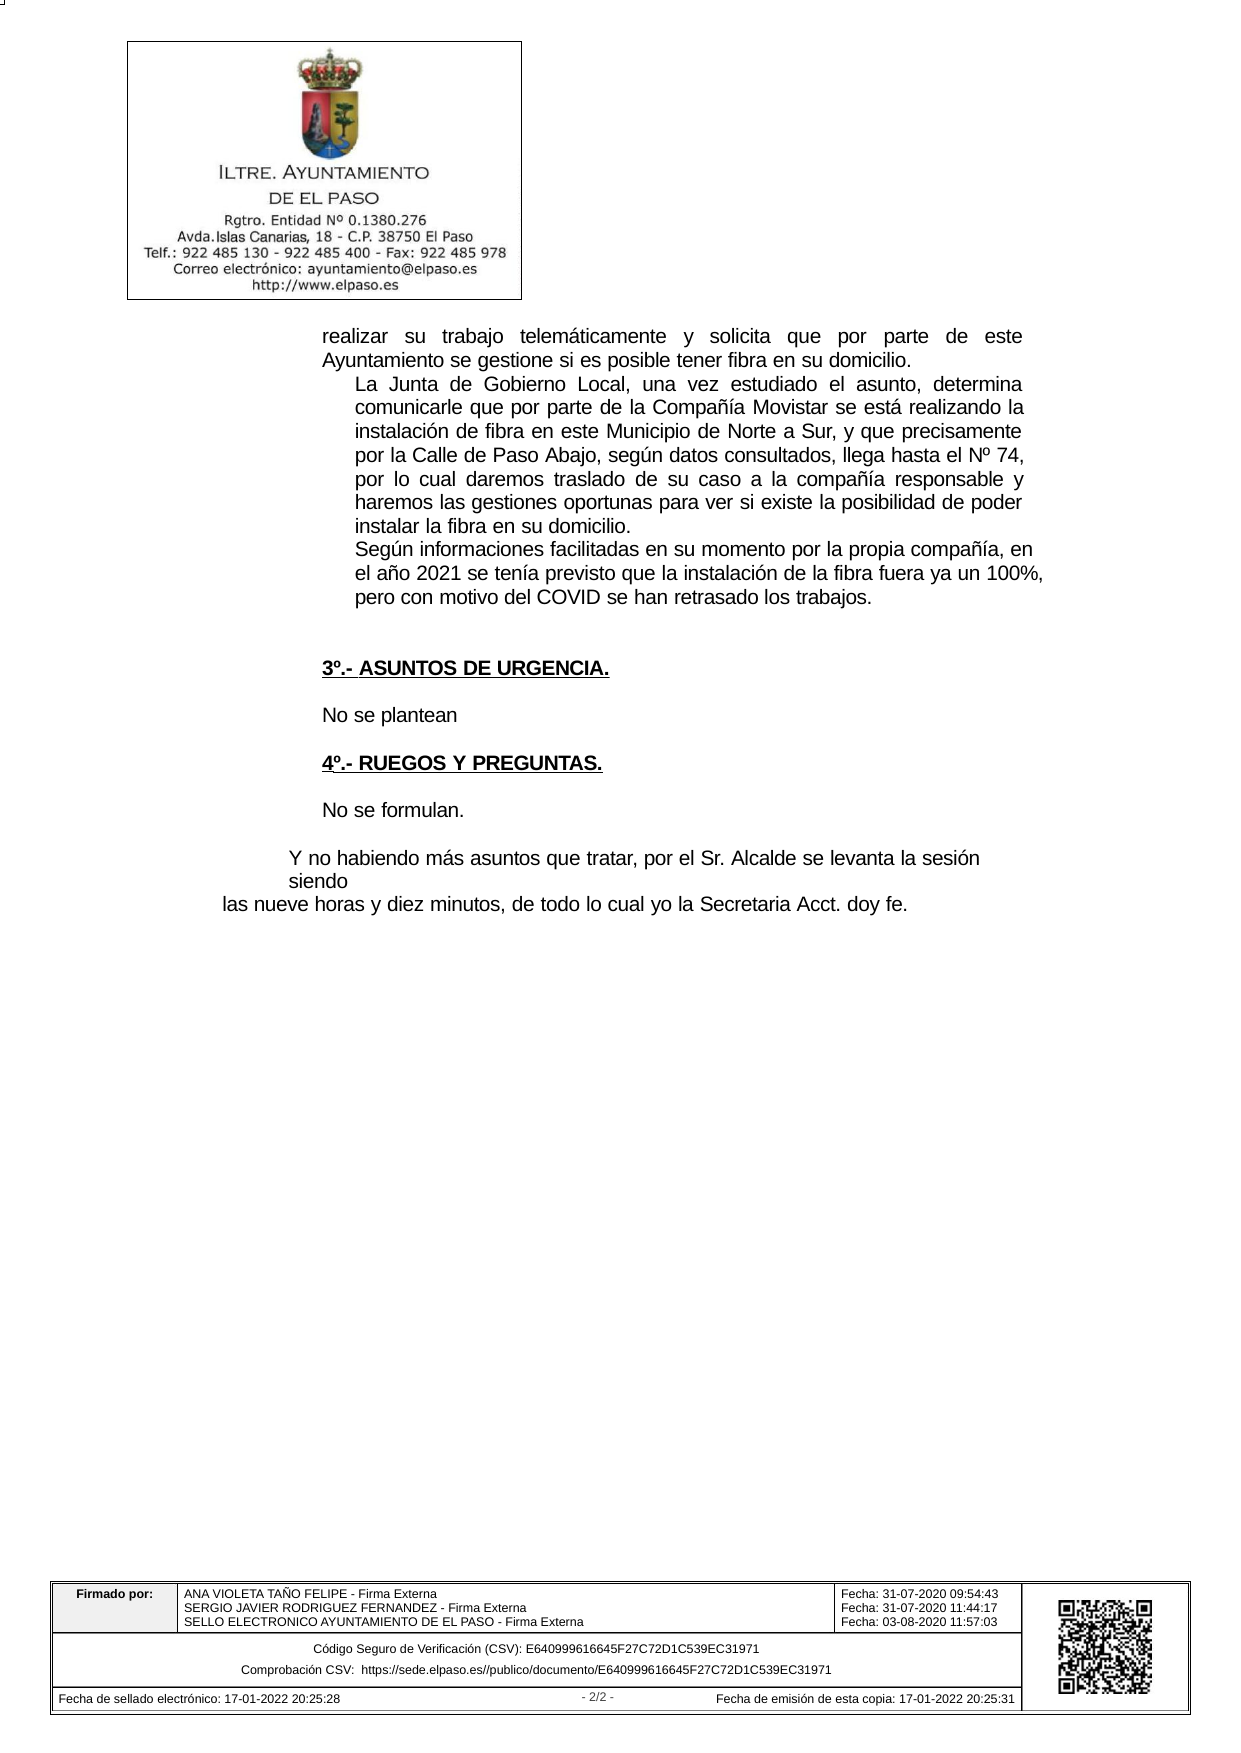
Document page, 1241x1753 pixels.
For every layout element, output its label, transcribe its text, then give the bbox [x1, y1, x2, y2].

text haremos las gestiones oportunas para ver si existe la posibilidad de poder [354, 491, 1044, 514]
text º.- RUEGOS Y PREGUNTAS. [333, 752, 633, 775]
text SELLO ELECTRONICO AYUNTAMIENTO DE EL PASO - Firma Externa [184, 1615, 613, 1629]
text Y no habiendo más asuntos que tratar, por el Sr. Alcalde se levanta la sesión siendo [288, 847, 1044, 893]
text ANA VIOLETA TAÑO FELIPE - Firma Externa [184, 1587, 613, 1601]
text Según informaciones facilitadas en su momento por la propia compañía, en [354, 538, 1044, 562]
text La Junta de Gobierno Local, una vez estudiado el asunto, determina [354, 373, 1044, 396]
text instalación de fibra en este Municipio de Norte a Sur, y que precisamente [354, 420, 1044, 443]
text por lo cual daremos traslado de su caso a la compañía responsable y [354, 467, 1044, 491]
text - 2/2 - [581, 1691, 633, 1705]
text 3 [322, 657, 333, 677]
text Fecha: 03-08-2020 11:57:03 [841, 1615, 1022, 1629]
text No se formulan. [322, 799, 488, 822]
text pero con motivo del COVID se han retrasado los trabajos. [354, 586, 1044, 609]
text SERGIO JAVIER RODRIGUEZ FERNANDEZ - Firma Externa [184, 1601, 613, 1615]
text º.- ASUNTOS DE URGENCIA. [333, 657, 633, 680]
picture [51, 1582, 1190, 1714]
text Firmado por: [76, 1587, 172, 1601]
text por la Calle de Paso Abajo, según datos consultados, llega hasta el Nº 74, [354, 444, 1044, 467]
text Fecha: 31-07-2020 09:54:43 [841, 1587, 1022, 1601]
text las nueve horas y diez minutos, de todo lo cual yo la Secretaria Acct. doy fe. [222, 893, 1044, 916]
text Ayuntamiento se gestione si es posible tener fibra en su domicilio. [322, 349, 1044, 372]
text el año 2021 se tenía previsto que la instalación de la fibra fuera ya un 100%, [354, 562, 1044, 585]
text realizar su trabajo telemáticamente y solicita que por parte de este [322, 325, 1044, 348]
text comunicarle que por parte de la Compañía Movistar se está realizando la [354, 396, 1044, 419]
text Fecha de emisión de esta copia: 17-01-2022 20:25:31 [716, 1692, 1040, 1706]
text No se plantean [322, 704, 633, 728]
text instalar la fibra en su domicilio. [354, 515, 1044, 538]
text Comprobación CSV: https://sede.elpaso.es//publico/documento/E640999616645F27C72D1C539EC31971 [241, 1663, 858, 1677]
picture [128, 42, 521, 299]
text 4 [322, 751, 358, 774]
text Fecha: 31-07-2020 11:44:17 [841, 1601, 1022, 1615]
text Fecha de sellado electrónico: 17-01-2022 20:25:28 [58, 1692, 365, 1706]
text Código Seguro de Verificación (CSV): E640999616645F27C72D1C539EC31971 [313, 1642, 858, 1656]
